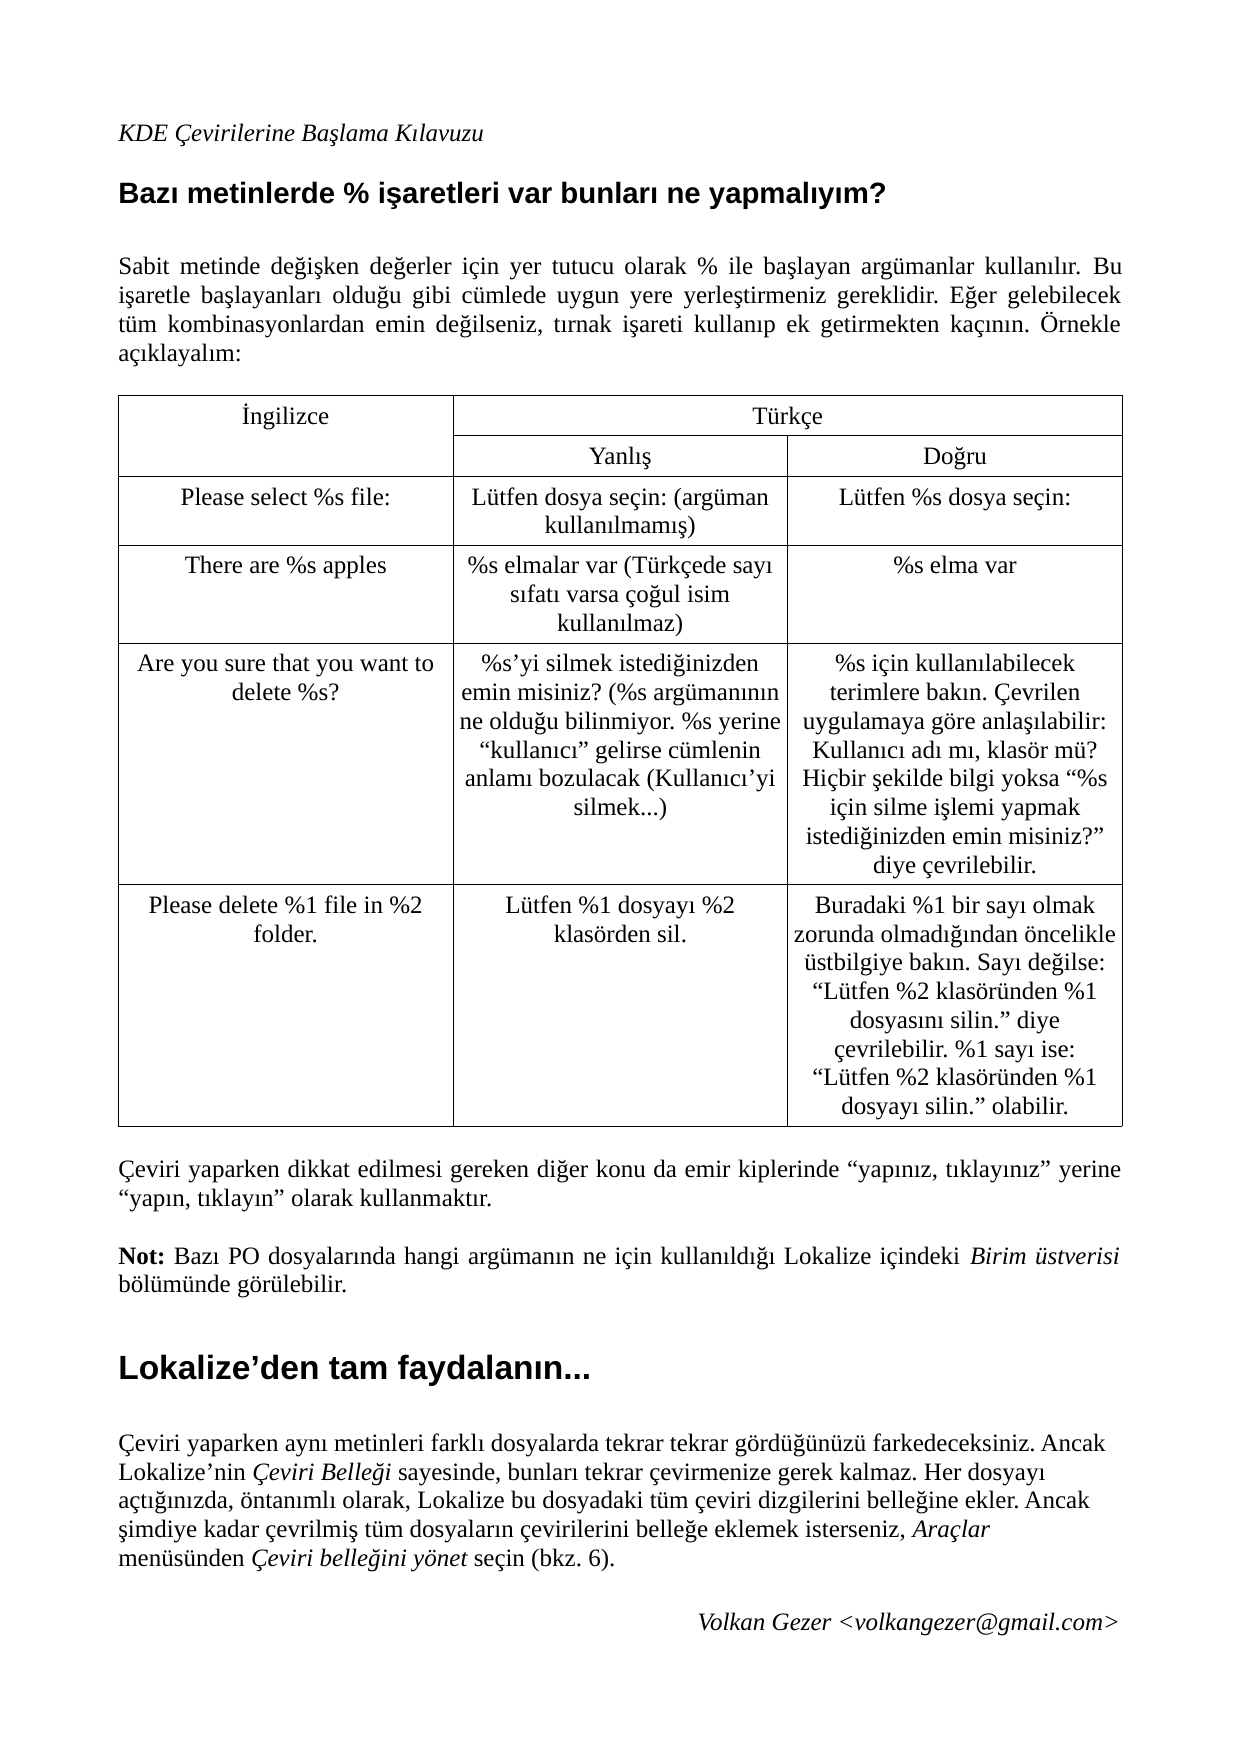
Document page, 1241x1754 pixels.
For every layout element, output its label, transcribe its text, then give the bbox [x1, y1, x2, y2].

table_cell Please select %s file: [119, 477, 453, 545]
text Çeviri yaparken dikkat edilmesi gereken diğer konu da emir kiplerinde “yapınız, tıklayınız” yerine “yapın, tıklayın” olarak kullanmaktır. [118, 1154, 1122, 1212]
subtitle Bazı metinlerde % işaretleri var bunları ne yapmalıyım? [118, 176, 1122, 210]
text Not: Bazı PO dosyalarında hangi argümanın ne için kullanıldığı Lokalize içindeki Birim üstverisi bölümünde görülebilir. [118, 1241, 1122, 1298]
table_cell Lütfen %s dosya seçin: [788, 477, 1122, 545]
table_cell There are %s apples [119, 546, 453, 643]
table_cell %s elmalar var (Türkçede sayı sıfatı varsa çoğul isim kullanılmaz) [454, 546, 787, 643]
table_cell Yanlış [454, 436, 787, 476]
table_cell Are you sure that you want to delete %s? [119, 644, 453, 884]
table_cell Doğru [788, 436, 1122, 476]
subtitle Lokalize’den tam faydalanın... [118, 1348, 1122, 1387]
table_cell Buradaki %1 bir sayı olmak zorunda olmadığından öncelikle üstbilgiye bakın. Sayı değilse: “Lütfen %2 klasöründen %1 dosyasını silin.” diye çevrilebilir. %1 sayı ise: “Lütfen %2 klasöründen %1 dosyayı silin.” olabilir. [788, 885, 1122, 1126]
text Çeviri yaparken aynı metinleri farklı dosyalarda tekrar tekrar gördüğünüzü farkedeceksiniz. Ancak Lokalize’nin Çeviri Belleği sayesinde, bunları tekrar çevirmenize gerek kalmaz. Her dosyayı açtığınızda, öntanımlı olarak, Lokalize bu dosyadaki tüm çeviri dizgilerini belleğine ekler. Ancak şimdiye kadar çevrilmiş tüm dosyaların çevirilerini belleğe eklemek isterseniz, Araçlar menüsünden Çeviri belleğini yönet seçin (bkz. Resim 6). [118, 1428, 1122, 1572]
table_header İngilizce [119, 396, 453, 476]
table_cell Please delete %1 file in %2 folder. [119, 885, 453, 1126]
text Sabit metinde değişken değerler için yer tutucu olarak % ile başlayan argümanlar kullanılır. Bu işaretle başlayanları olduğu gibi cümlede uygun yere yerleştirmeniz gereklidir. Eğer gelebilecek tüm kombinasyonlardan emin değilseniz, tırnak işareti kullanıp ek getirmekten kaçının. Örnekle açıklayalım: [118, 251, 1122, 366]
table_cell Lütfen %1 dosyayı %2 klasörden sil. [454, 885, 787, 1126]
table_cell %s’yi silmek istediğinizden emin misiniz? (%s argümanının ne olduğu bilinmiyor. %s yerine “kullanıcı” gelirse cümlenin anlamı bozulacak (Kullanıcı’yi silmek...) [454, 644, 787, 884]
table_cell %s için kullanılabilecek terimlere bakın. Çevrilen uygulamaya göre anlaşılabilir: Kullanıcı adı mı, klasör mü? Hiçbir şekilde bilgi yoksa “%s için silme işlemi yapmak istediğinizden emin misiniz?” diye çevrilebilir. [788, 644, 1122, 884]
table_header Türkçe [454, 396, 1122, 435]
table_cell Lütfen dosya seçin: (argüman kullanılmamış) [454, 477, 787, 545]
table_cell %s elma var [788, 546, 1122, 643]
